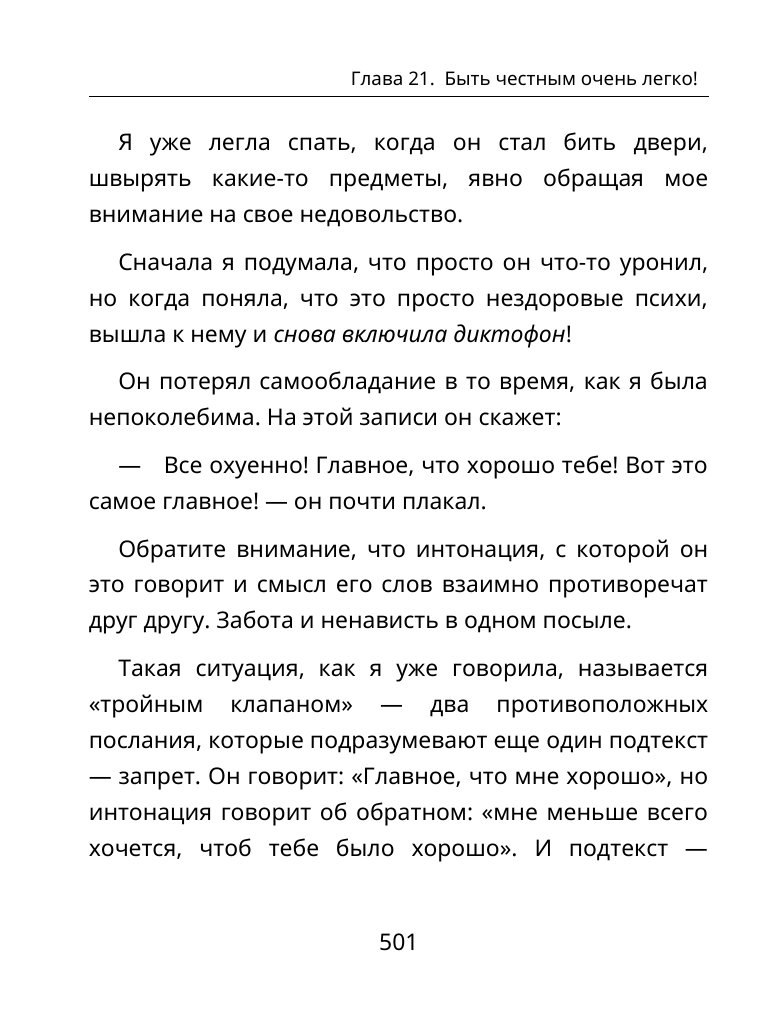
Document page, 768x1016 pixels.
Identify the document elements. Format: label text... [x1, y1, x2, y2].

text Обратите внимание, что интонация, с которой он это говорит и смысл его слов взаимно противоречат друг другу. Забота и ненависть в одном посыле. [88, 532, 709, 636]
text Я уже легла спать, когда он стал бить двери, швырять какие-то предметы, явно обращая мое внимание на свое недовольство. [88, 126, 709, 229]
text Такая ситуация, как я уже говорила, называется «тройным клапаном» — два противоположных послания, которые подразумевают еще один подтекст — запрет. Он говорит: «Главное, что мне хорошо», но интонация говорит об обратном: «мне меньше всего хочется, чтоб тебе было хорошо». И подтекст — [88, 652, 709, 863]
list Все охуенно! Главное, что хорошо тебе! Вот это самое главное! — он почти плакал. [88, 449, 709, 516]
text Он потерял самообладание в то время, как я была непоколебима. На этой записи он скажет: [88, 365, 709, 432]
text Сначала я подумала, что просто он что-то уронил, но когда поняла, что это просто нездоровые психи, вышла к нему и снова включила диктофон! [88, 246, 709, 349]
